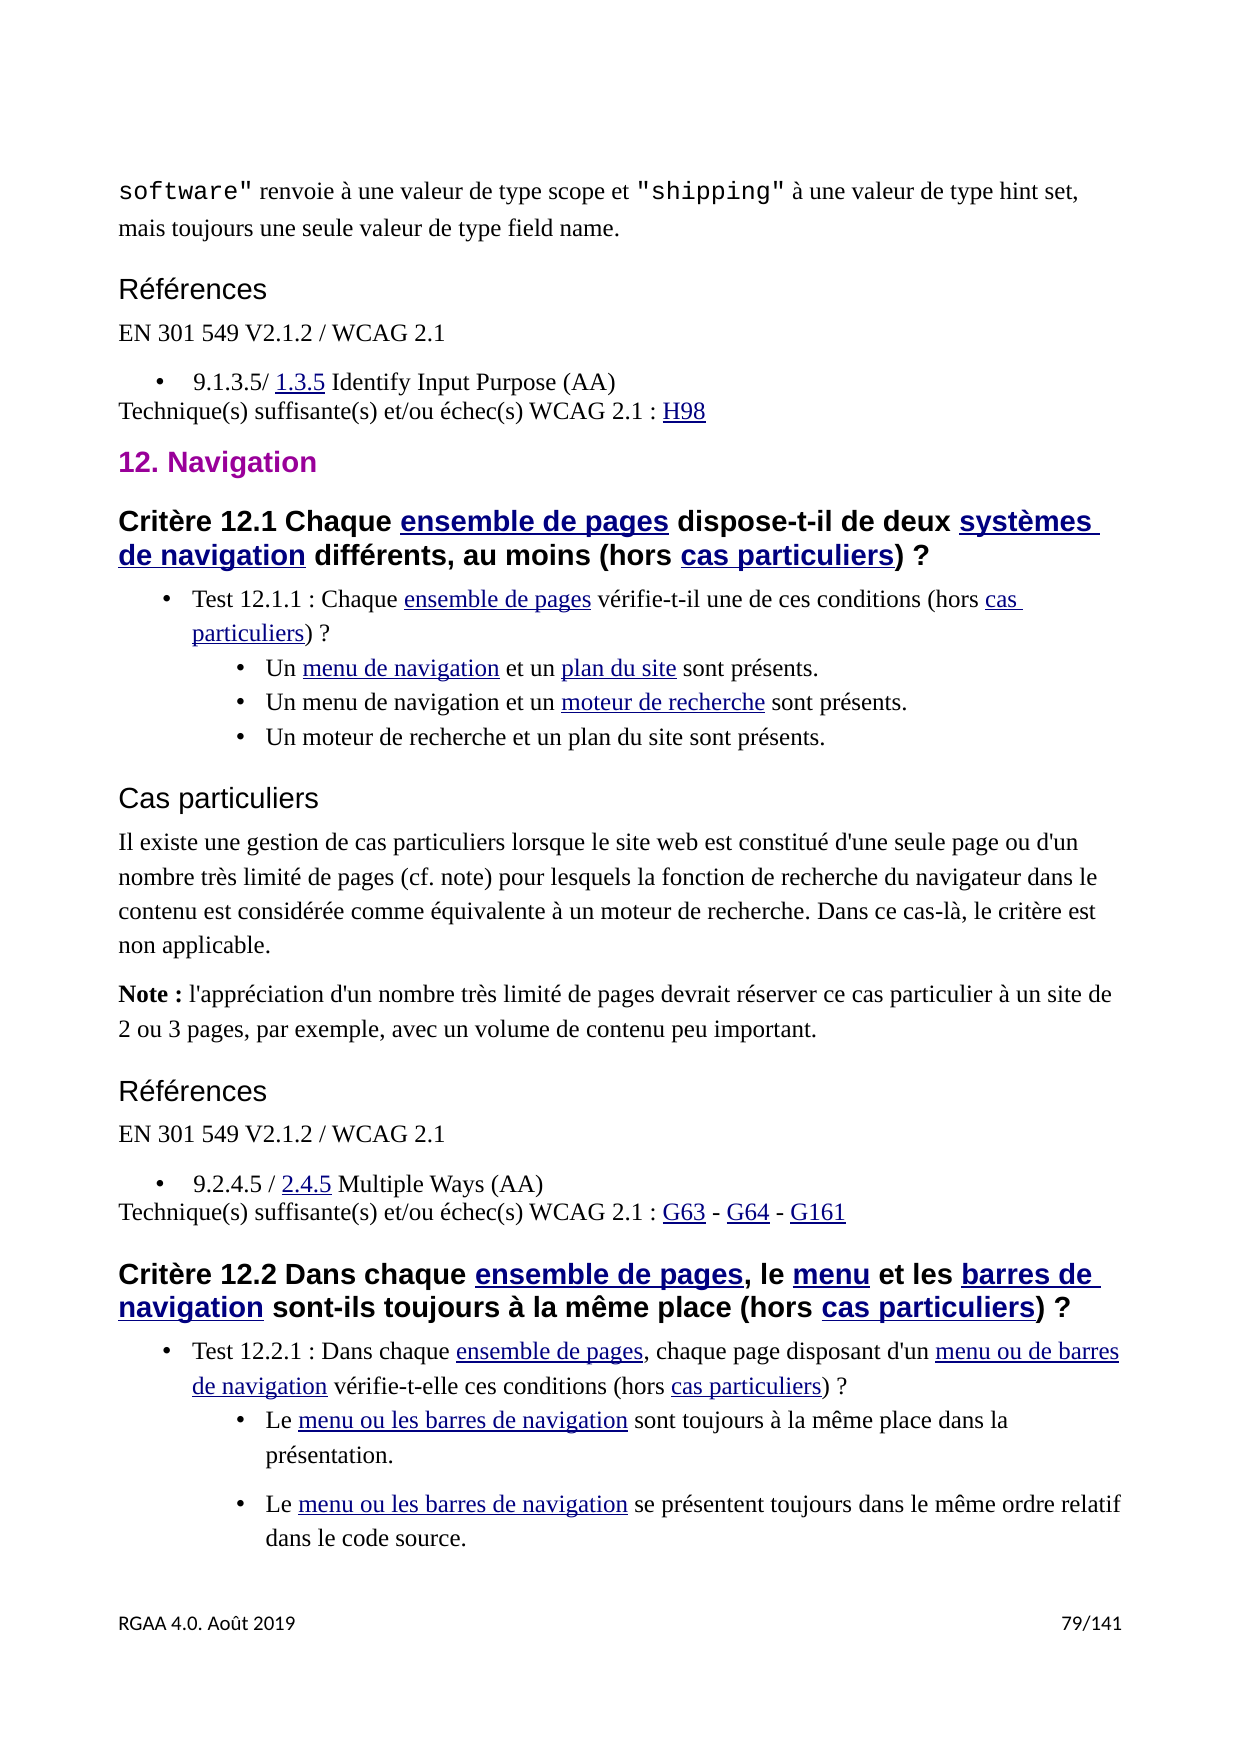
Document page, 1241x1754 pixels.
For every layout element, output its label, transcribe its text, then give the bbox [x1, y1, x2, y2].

list Le menu ou les barres de navigation se présentent toujours dans le même ordre relatif dans le code source. [236, 1489, 1122, 1552]
list Un menu de navigation et un plan du site sont présents. [236, 653, 1122, 681]
list Test 12.1.1 : Chaque ensemble de pages vérifie-t-il une de ces conditions (hors cas particuliers) ? [162, 584, 1122, 647]
text Technique(s) suffisante(s) et/ou échec(s) WCAG 2.1 : G63 - G64 - G161 [118, 1197, 1122, 1226]
list 9.1.3.5/ 1.3.5 Identify Input Purpose (AA) [156, 367, 1122, 396]
text Il existe une gestion de cas particuliers lorsque le site web est constitué d'une seule page ou d'un nombre très limité de pages (cf. note) pour lesquels la fonction de recherche du navigateur dans le contenu est considérée comme équivalente à un moteur de recherche. Dans ce cas-là, le critère est non applicable. [118, 827, 1122, 959]
list Un moteur de recherche et un plan du site sont présents. [236, 722, 1122, 750]
subtitle Critère 12.2 Dans chaque ensemble de pages, le menu et les barres de navigation sont-ils toujours à la même place (hors cas particuliers) ? [118, 1257, 1122, 1324]
list 9.2.4.5 / 2.4.5 Multiple Ways (AA) [156, 1169, 1122, 1197]
subtitle 12. Navigation [118, 445, 1122, 479]
list Le menu ou les barres de navigation sont toujours à la même place dans la présentation. [236, 1405, 1122, 1469]
text EN 301 549 V2.1.2 / WCAG 2.1 [118, 318, 1122, 347]
list Un menu de navigation et un moteur de recherche sont présents. [236, 687, 1122, 716]
text Technique(s) suffisante(s) et/ou échec(s) WCAG 2.1 : H98 [118, 396, 1122, 425]
text EN 301 549 V2.1.2 / WCAG 2.1 [118, 1119, 1122, 1148]
subtitle Cas particuliers [118, 781, 1122, 814]
text Note : l'appréciation d'un nombre très limité de pages devrait réserver ce cas particulier à un site de 2 ou 3 pages, par exemple, avec un volume de contenu peu important. [118, 979, 1122, 1043]
text software" renvoie à une valeur de type scope et "shipping" à une valeur de type hint set, mais toujours une seule valeur de type field name. [118, 176, 1122, 242]
subtitle Critère 12.1 Chaque ensemble de pages dispose-t-il de deux systèmes de navigation différents, au moins (hors cas particuliers) ? [118, 504, 1122, 571]
subtitle Références [118, 272, 1122, 306]
list Test 12.2.1 : Dans chaque ensemble de pages, chaque page disposant d'un menu ou de barres de navigation vérifie-t-elle ces conditions (hors cas particuliers) ? [162, 1336, 1122, 1400]
subtitle Références [118, 1073, 1122, 1107]
